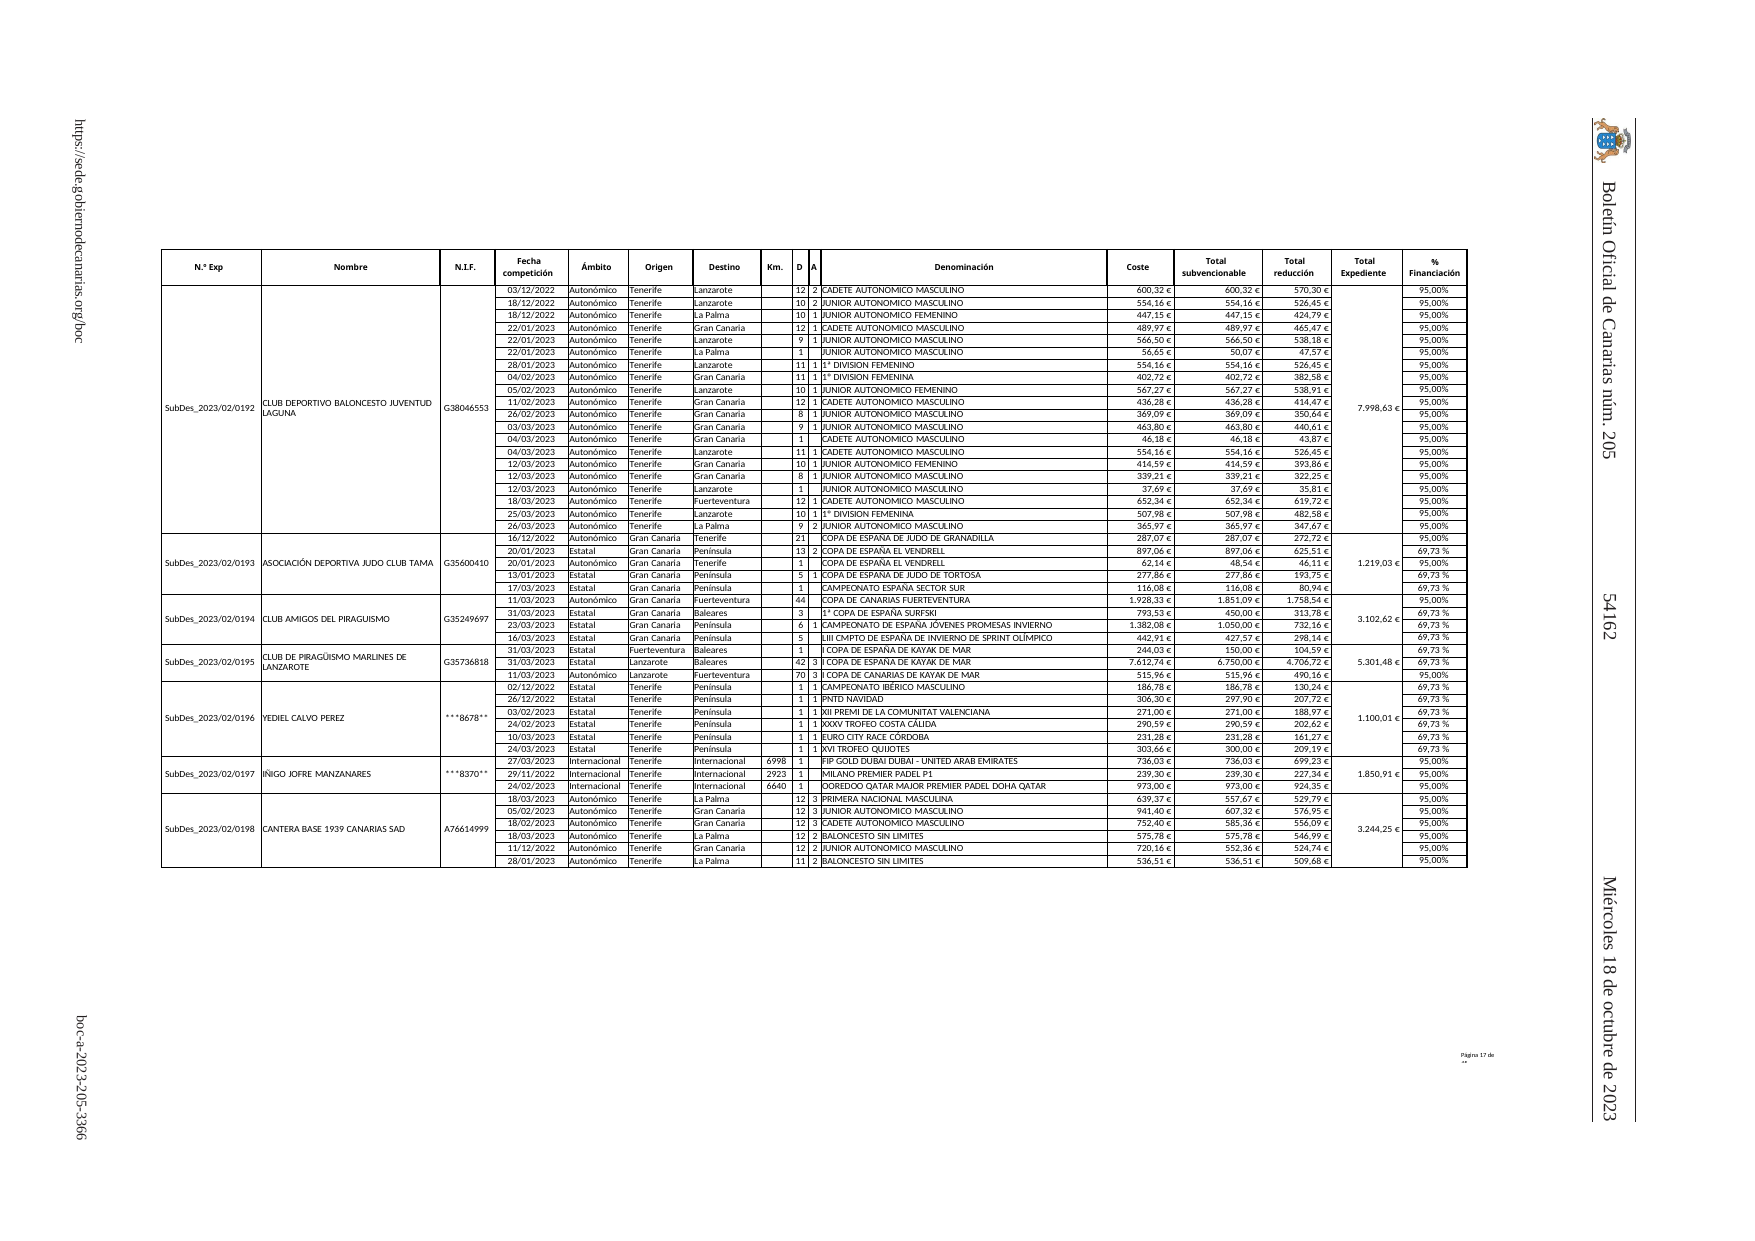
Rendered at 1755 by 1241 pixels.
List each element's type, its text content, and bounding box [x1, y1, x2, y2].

table_cell [762, 459, 792, 470]
table_cell 116,08 € [1108, 583, 1174, 594]
table_cell 793,53 € [1108, 608, 1174, 619]
table_cell Fuerteventura [694, 496, 761, 508]
table_cell Autonómico [569, 286, 628, 297]
table_cell [762, 682, 792, 693]
table_cell Tenerife [629, 298, 693, 309]
table_cell 566,50 € [1108, 335, 1174, 346]
table_cell 1 [809, 707, 821, 718]
table_cell 50,07 € [1175, 348, 1262, 359]
table_cell 69,73 % [1403, 732, 1466, 743]
table_cell JUNIOR AUTONOMICO MASCULINO [822, 422, 1107, 433]
table_cell 239,30 € [1108, 769, 1174, 780]
table_cell 95,00% [1403, 856, 1466, 867]
table_cell IÑIGO JOFRE MANZANARES [262, 757, 440, 793]
table_cell JUNIOR AUTONOMICO MASCULINO [822, 843, 1107, 855]
table_cell Gran Canaria [694, 819, 761, 830]
table_cell Lanzarote [694, 335, 761, 346]
table_cell 12 [793, 806, 808, 817]
table_cell Estatal [569, 707, 628, 718]
table_cell 313,78 € [1263, 608, 1331, 619]
table_cell 209,19 € [1263, 744, 1331, 756]
table_cell 1.382,08 € [1108, 620, 1174, 632]
table_cell [762, 595, 792, 607]
table_cell Tenerife [629, 397, 693, 408]
table_cell Autonómico [569, 670, 628, 681]
table_cell [762, 707, 792, 718]
table_cell 04/02/2023 [496, 372, 568, 384]
table_cell 95,00% [1403, 471, 1466, 483]
table_cell [762, 335, 792, 346]
table_cell COPA DE CANARIAS FUERTEVENTURA [822, 595, 1107, 607]
table_cell 13/01/2023 [496, 571, 568, 582]
table_cell [762, 732, 792, 743]
table_cell 566,50 € [1175, 335, 1262, 346]
table_cell Autonómico [569, 410, 628, 421]
table_cell [762, 310, 792, 322]
table_cell Gran Canaria [694, 434, 761, 446]
table_cell [809, 769, 821, 780]
table_cell 973,00 € [1108, 781, 1174, 793]
table_cell 567,27 € [1108, 385, 1174, 396]
table_cell Baleares [694, 608, 761, 619]
table_cell 62,14 € [1108, 558, 1174, 569]
table_cell 95,00% [1403, 484, 1466, 495]
table_cell 69,73 % [1403, 620, 1466, 632]
table_cell 554,16 € [1108, 360, 1174, 371]
table_cell 22/01/2023 [496, 335, 568, 346]
table_cell 6998 [762, 757, 792, 768]
table_cell 4.706,72 € [1263, 658, 1331, 669]
table_cell Lanzarote [694, 385, 761, 396]
table_cell [762, 521, 792, 532]
table_cell 625,51 € [1263, 546, 1331, 557]
table_cell 1 [793, 707, 808, 718]
table_cell 104,59 € [1263, 645, 1331, 656]
table_cell 300,00 € [1175, 744, 1262, 756]
table_cell 7.612,74 € [1108, 658, 1174, 669]
table_cell 56,65 € [1108, 348, 1174, 359]
table_cell 465,47 € [1263, 323, 1331, 334]
table_cell Gran Canaria [694, 397, 761, 408]
table_cell Tenerife [629, 447, 693, 458]
table_cell 5 [793, 633, 808, 644]
table_header Km. [762, 250, 792, 284]
table_cell 897,06 € [1175, 546, 1262, 557]
table_cell 05/02/2023 [496, 806, 568, 817]
table_cell XVI TROFEO QUIJOTES [822, 744, 1107, 756]
table_cell 1 [809, 459, 821, 470]
table_cell 13 [793, 546, 808, 557]
table_cell 244,03 € [1108, 645, 1174, 656]
table_cell 897,06 € [1108, 546, 1174, 557]
table_cell [762, 410, 792, 421]
table_cell 365,97 € [1108, 521, 1174, 532]
table_cell 46,11 € [1263, 558, 1331, 569]
table_cell Tenerife [694, 558, 761, 569]
table_cell SubDes_2023/02/0197 [162, 757, 261, 793]
table_cell ***8370** [441, 757, 495, 793]
table_cell [762, 831, 792, 842]
table_cell 1.928,33 € [1108, 595, 1174, 607]
table_cell 150,00 € [1175, 645, 1262, 656]
table_cell 1 [793, 757, 808, 768]
table_cell Península [694, 707, 761, 718]
table_cell 95,00% [1403, 310, 1466, 322]
table_cell 1 [793, 781, 808, 793]
table_cell 95,00% [1403, 534, 1466, 545]
table_cell 227,34 € [1263, 769, 1331, 780]
table_cell JUNIOR AUTONOMICO MASCULINO [822, 471, 1107, 483]
table_cell [762, 298, 792, 309]
table_cell 339,21 € [1108, 471, 1174, 483]
table_cell 231,28 € [1175, 732, 1262, 743]
table_cell Fuerteventura [694, 595, 761, 607]
table_cell CAMPEONATO IBÉRICO MASCULINO [822, 682, 1107, 693]
text 54162 [1600, 593, 1621, 642]
table_cell 95,00% [1403, 794, 1466, 805]
table_cell 95,00% [1403, 434, 1466, 446]
table_cell 9 [793, 521, 808, 532]
table_cell 3 [809, 806, 821, 817]
table_cell 12 [793, 794, 808, 805]
table_cell 26/03/2023 [496, 521, 568, 532]
table_cell 70 [793, 670, 808, 681]
table_cell 95,00% [1403, 360, 1466, 371]
table_cell 369,09 € [1175, 410, 1262, 421]
table_cell 03/12/2022 [496, 286, 568, 297]
table_cell 8 [793, 471, 808, 483]
table_cell 239,30 € [1175, 769, 1262, 780]
table_cell 95,00% [1403, 769, 1466, 780]
table_cell [762, 670, 792, 681]
table_cell 11/12/2022 [496, 843, 568, 855]
table_cell 12 [793, 831, 808, 842]
table_cell 3.244,25 € [1332, 794, 1402, 867]
table_cell Lanzarote [694, 360, 761, 371]
table_cell Autonómico [569, 509, 628, 520]
table_cell 732,16 € [1263, 620, 1331, 632]
table_cell 21 [793, 534, 808, 545]
table_cell Tenerife [629, 806, 693, 817]
table_cell PRIMERA NACIONAL MASCULINA [822, 794, 1107, 805]
table_cell 1 [809, 471, 821, 483]
table_cell 24/03/2023 [496, 744, 568, 756]
table_cell La Palma [694, 794, 761, 805]
table_cell 271,00 € [1175, 707, 1262, 718]
table_cell 95,00% [1403, 335, 1466, 346]
table_cell 567,27 € [1175, 385, 1262, 396]
table_cell 369,09 € [1108, 410, 1174, 421]
text Miércoles 18 de octubre de 2023 [1600, 876, 1621, 1124]
table_cell [762, 286, 792, 297]
table_cell 414,47 € [1263, 397, 1331, 408]
table_cell 95,00% [1403, 298, 1466, 309]
table_cell Internacional [569, 769, 628, 780]
table_cell 05/02/2023 [496, 385, 568, 396]
table_cell 10 [793, 310, 808, 322]
table_cell 2 [809, 286, 821, 297]
table_cell 1 [809, 719, 821, 731]
table_cell 1ª DIVISION FEMENINO [822, 360, 1107, 371]
table_cell [809, 595, 821, 607]
table_cell 95,00% [1403, 459, 1466, 470]
table_cell 17/03/2023 [496, 583, 568, 594]
table_cell 3 [809, 658, 821, 669]
table_cell 303,66 € [1108, 744, 1174, 756]
table_cell Internacional [569, 757, 628, 768]
table_header Total Expediente [1332, 250, 1402, 284]
table_cell 365,97 € [1175, 521, 1262, 532]
table_cell La Palma [694, 831, 761, 842]
table_cell 22/01/2023 [496, 348, 568, 359]
table_cell Lanzarote [694, 298, 761, 309]
table_cell Autonómico [569, 434, 628, 446]
table_cell La Palma [694, 856, 761, 867]
table_cell 18/12/2022 [496, 310, 568, 322]
table_cell 463,80 € [1175, 422, 1262, 433]
table_cell Autonómico [569, 459, 628, 470]
table_cell 43,87 € [1263, 434, 1331, 446]
table_cell 29/11/2022 [496, 769, 568, 780]
table_cell Tenerife [629, 819, 693, 830]
table_cell Autonómico [569, 360, 628, 371]
table_cell 1 [793, 744, 808, 756]
table_cell 720,16 € [1108, 843, 1174, 855]
table_cell ASOCIACIÓN DEPORTIVA JUDO CLUB TAMA [262, 534, 440, 594]
table_cell 607,32 € [1175, 806, 1262, 817]
table_cell 526,45 € [1263, 447, 1331, 458]
table_cell 554,16 € [1175, 298, 1262, 309]
table_cell 322,25 € [1263, 471, 1331, 483]
table_cell Tenerife [629, 410, 693, 421]
table_cell [762, 360, 792, 371]
table_cell 12 [793, 496, 808, 508]
table_cell 31/03/2023 [496, 608, 568, 619]
table_cell [762, 658, 792, 669]
table_cell 95,00% [1403, 521, 1466, 532]
table_cell 95,00% [1403, 757, 1466, 768]
table_cell 231,28 € [1108, 732, 1174, 743]
table_cell Tenerife [629, 471, 693, 483]
table_cell 3 [809, 670, 821, 681]
table_cell 2923 [762, 769, 792, 780]
table_cell [762, 546, 792, 557]
table_cell 04/03/2023 [496, 434, 568, 446]
table_cell [809, 534, 821, 545]
table_cell 20/01/2023 [496, 558, 568, 569]
table_cell CADETE AUTONOMICO MASCULINO [822, 819, 1107, 830]
table_cell Estatal [569, 695, 628, 706]
table_cell Península [694, 571, 761, 582]
table_header Coste [1108, 250, 1173, 284]
table_cell [762, 571, 792, 582]
table_cell [762, 385, 792, 396]
table_cell Tenerife [629, 843, 693, 855]
table_cell 12 [793, 819, 808, 830]
table_cell 12 [793, 323, 808, 334]
table_cell 11/02/2023 [496, 397, 568, 408]
table_cell 69,73 % [1403, 682, 1466, 693]
table_cell Península [694, 546, 761, 557]
table_cell 44 [793, 595, 808, 607]
table_cell 600,32 € [1108, 286, 1174, 297]
table_cell Gran Canaria [694, 372, 761, 384]
table_cell 2 [809, 521, 821, 532]
table_cell 554,16 € [1108, 298, 1174, 309]
table_cell 424,79 € [1263, 310, 1331, 322]
table_cell 12 [793, 286, 808, 297]
table_cell 6.750,00 € [1175, 658, 1262, 669]
table_cell SubDes_2023/02/0196 [162, 682, 261, 756]
table_cell 536,51 € [1175, 856, 1262, 867]
table_cell Península [694, 682, 761, 693]
table_cell Lanzarote [694, 286, 761, 297]
table_header D [793, 250, 808, 284]
table_cell 22/01/2023 [496, 323, 568, 334]
table_cell JUNIOR AUTONOMICO MASCULINO [822, 410, 1107, 421]
table_cell COPA DE ESPAÑA DE JUDO DE GRANADILLA [822, 534, 1107, 545]
table_cell 46,18 € [1108, 434, 1174, 446]
table_header N.º Exp [162, 250, 261, 284]
table_cell 03/02/2023 [496, 707, 568, 718]
table_cell Internacional [569, 781, 628, 793]
table_cell Gran Canaria [694, 422, 761, 433]
table_cell Estatal [569, 633, 628, 644]
table_cell 463,80 € [1108, 422, 1174, 433]
table_cell JUNIOR AUTONOMICO MASCULINO [822, 298, 1107, 309]
table_cell 1 [809, 323, 821, 334]
table_cell I COPA DE ESPAÑA DE KAYAK DE MAR [822, 645, 1107, 656]
table_cell 42 [793, 658, 808, 669]
table_cell Autonómico [569, 348, 628, 359]
table_cell ***8678** [441, 682, 495, 756]
table_cell 28/01/2023 [496, 360, 568, 371]
table_cell Estatal [569, 620, 628, 632]
table_cell SubDes_2023/02/0194 [162, 595, 261, 644]
table_cell 1 [809, 360, 821, 371]
table_cell CLUB DEPORTIVO BALONCESTO JUVENTUD LAGUNA [262, 286, 440, 532]
table_cell 202,62 € [1263, 719, 1331, 731]
table_cell 538,18 € [1263, 335, 1331, 346]
table_cell CANTERA BASE 1939 CANARIAS SAD [262, 794, 440, 867]
table_cell 12/03/2023 [496, 459, 568, 470]
table_cell 95,00% [1403, 323, 1466, 334]
table_cell 924,35 € [1263, 781, 1331, 793]
table_cell [809, 757, 821, 768]
table_cell 1 [809, 397, 821, 408]
table_cell 306,30 € [1108, 695, 1174, 706]
table_cell [762, 397, 792, 408]
table_cell 69,73 % [1403, 608, 1466, 619]
table_cell 402,72 € [1108, 372, 1174, 384]
table_cell 46,18 € [1175, 434, 1262, 446]
table_cell 442,91 € [1108, 633, 1174, 644]
table_cell 736,03 € [1108, 757, 1174, 768]
table_cell 297,90 € [1175, 695, 1262, 706]
table_cell 16/03/2023 [496, 633, 568, 644]
table_cell [762, 372, 792, 384]
table_cell Tenerife [694, 534, 761, 545]
table_cell Estatal [569, 608, 628, 619]
table_cell Estatal [569, 645, 628, 656]
table_cell 1.219,03 € [1332, 534, 1402, 594]
table_cell 9 [793, 335, 808, 346]
table_cell Gran Canaria [629, 558, 693, 569]
table_cell Autonómico [569, 385, 628, 396]
table_cell 3 [809, 819, 821, 830]
table_cell 536,51 € [1108, 856, 1174, 867]
table_cell I COPA DE CANARIAS DE KAYAK DE MAR [822, 670, 1107, 681]
table_cell 10/03/2023 [496, 732, 568, 743]
table_cell SubDes_2023/02/0198 [162, 794, 261, 867]
table_cell [762, 695, 792, 706]
table_cell La Palma [694, 521, 761, 532]
table_cell 1 [809, 372, 821, 384]
table_cell [762, 558, 792, 569]
table_cell Autonómico [569, 856, 628, 867]
table_cell Estatal [569, 682, 628, 693]
table_cell CADETE AUTONOMICO MASCULINO [822, 323, 1107, 334]
table_cell 1 [809, 744, 821, 756]
table_cell 11 [793, 360, 808, 371]
table_cell [762, 348, 792, 359]
table_cell [809, 583, 821, 594]
table_cell 95,00% [1403, 558, 1466, 569]
table_cell Tenerife [629, 484, 693, 495]
table_cell 95,00% [1403, 781, 1466, 793]
table_cell 1 [809, 410, 821, 421]
table_cell 277,86 € [1108, 571, 1174, 582]
table_cell 95,00% [1403, 831, 1466, 842]
table_cell 186,78 € [1175, 682, 1262, 693]
table_cell [809, 558, 821, 569]
table_cell 509,68 € [1263, 856, 1331, 867]
table_cell 31/03/2023 [496, 645, 568, 656]
table_cell 28/01/2023 [496, 856, 568, 867]
table_cell 95,00% [1403, 410, 1466, 421]
table_cell 69,73 % [1403, 583, 1466, 594]
table_cell Autonómico [569, 521, 628, 532]
table_cell 10 [793, 509, 808, 520]
table_cell BALONCESTO SIN LIMITES [822, 856, 1107, 867]
table_cell La Palma [694, 348, 761, 359]
table_cell 69,73 % [1403, 707, 1466, 718]
table_cell Estatal [569, 571, 628, 582]
table_cell 287,07 € [1108, 534, 1174, 545]
table_cell 393,86 € [1263, 459, 1331, 470]
table_cell G38046553 [441, 286, 495, 532]
table_cell 699,23 € [1263, 757, 1331, 768]
text https://sede.gobiernodecanarias.org/boc [72, 119, 89, 353]
table_cell Gran Canaria [694, 806, 761, 817]
table_cell JUNIOR AUTONOMICO MASCULINO [822, 806, 1107, 817]
table_cell 414,59 € [1175, 459, 1262, 470]
table_cell Autonómico [569, 335, 628, 346]
table_cell JUNIOR AUTONOMICO MASCULINO [822, 484, 1107, 495]
table_cell 1 [793, 583, 808, 594]
table_cell 287,07 € [1175, 534, 1262, 545]
table_cell 350,64 € [1263, 410, 1331, 421]
table_cell A76614999 [441, 794, 495, 867]
table_cell Península [694, 695, 761, 706]
table_cell 161,27 € [1263, 732, 1331, 743]
table_cell La Palma [694, 310, 761, 322]
table_cell Autonómico [569, 484, 628, 495]
table_cell [762, 509, 792, 520]
table_cell 5 [793, 571, 808, 582]
table_cell Autonómico [569, 496, 628, 508]
table_cell Gran Canaria [694, 459, 761, 470]
table_cell Tenerife [629, 422, 693, 433]
table_cell Autonómico [569, 794, 628, 805]
table_cell 04/03/2023 [496, 447, 568, 458]
table_cell 9 [793, 422, 808, 433]
table_cell 414,59 € [1108, 459, 1174, 470]
table_cell 1 [793, 719, 808, 731]
table_cell 20/01/2023 [496, 546, 568, 557]
table_cell 600,32 € [1175, 286, 1262, 297]
table_cell Autonómico [569, 310, 628, 322]
table_cell 1 [809, 447, 821, 458]
table_cell COPA DE ESPAÑA EL VENDRELL [822, 558, 1107, 569]
table_cell Lanzarote [694, 509, 761, 520]
table_cell 207,72 € [1263, 695, 1331, 706]
table_cell 1 [809, 422, 821, 433]
table_cell 1 [793, 769, 808, 780]
table_cell [762, 806, 792, 817]
table_cell 2 [809, 298, 821, 309]
table_cell Gran Canaria [629, 633, 693, 644]
table_cell 524,74 € [1263, 843, 1331, 855]
table_cell 575,78 € [1175, 831, 1262, 842]
table_cell 69,73 % [1403, 695, 1466, 706]
table_cell 69,73 % [1403, 658, 1466, 669]
table_cell 271,00 € [1108, 707, 1174, 718]
table_cell Península [694, 620, 761, 632]
table_cell Gran Canaria [629, 608, 693, 619]
table_cell JUNIOR AUTONOMICO MASCULINO [822, 348, 1107, 359]
table_cell 69,73 % [1403, 571, 1466, 582]
table_cell SubDes_2023/02/0195 [162, 645, 261, 681]
table_cell CLUB AMIGOS DEL PIRAGUISMO [262, 595, 440, 644]
table_cell 2 [809, 843, 821, 855]
table_cell Tenerife [629, 769, 693, 780]
table_cell 11 [793, 856, 808, 867]
table_cell 427,57 € [1175, 633, 1262, 644]
table_cell [809, 348, 821, 359]
table_cell 26/12/2022 [496, 695, 568, 706]
table_cell 95,00% [1403, 496, 1466, 508]
table_cell XII PREMI DE LA COMUNITAT VALENCIANA [822, 707, 1107, 718]
table_cell 507,98 € [1108, 509, 1174, 520]
table_cell 447,15 € [1108, 310, 1174, 322]
table_cell [762, 794, 792, 805]
table_cell Tenerife [629, 732, 693, 743]
table_cell Tenerife [629, 521, 693, 532]
table_cell 1º DIVISION FEMENINA [822, 372, 1107, 384]
table_cell 69,73 % [1403, 546, 1466, 557]
table_cell 3 [793, 608, 808, 619]
table_cell Península [694, 719, 761, 731]
table_cell CADETE AUTONOMICO MASCULINO [822, 496, 1107, 508]
table_cell [809, 645, 821, 656]
table_cell [809, 633, 821, 644]
table_cell 382,58 € [1263, 372, 1331, 384]
table_cell 11/03/2023 [496, 595, 568, 607]
table_cell 941,40 € [1108, 806, 1174, 817]
table_cell 95,00% [1403, 447, 1466, 458]
table_cell [762, 633, 792, 644]
table_cell [762, 645, 792, 656]
table_cell Estatal [569, 719, 628, 731]
table_cell 436,28 € [1175, 397, 1262, 408]
table_cell JUNIOR AUTONOMICO FEMENINO [822, 385, 1107, 396]
table_cell Tenerife [629, 831, 693, 842]
table_cell 12/03/2023 [496, 484, 568, 495]
table_cell 652,34 € [1175, 496, 1262, 508]
table_cell Tenerife [629, 372, 693, 384]
text boc-a-2023-205-3366 [74, 1016, 91, 1145]
table_cell 1 [809, 732, 821, 743]
table_cell Tenerife [629, 286, 693, 297]
table_cell [809, 781, 821, 793]
table_header Fecha competición [496, 250, 568, 284]
table_cell Estatal [569, 658, 628, 669]
table_cell 188,97 € [1263, 707, 1331, 718]
table_cell [762, 434, 792, 446]
table_cell 526,45 € [1263, 360, 1331, 371]
table_cell Autonómico [569, 843, 628, 855]
table_cell Autonómico [569, 422, 628, 433]
table_cell Tenerife [629, 360, 693, 371]
table_cell Estatal [569, 583, 628, 594]
table_cell 1 [809, 310, 821, 322]
table_cell [762, 744, 792, 756]
table_cell 48,54 € [1175, 558, 1262, 569]
table_cell 69,73 % [1403, 633, 1466, 644]
table_cell [762, 583, 792, 594]
table_cell 1.851,09 € [1175, 595, 1262, 607]
table_cell Fuerteventura [694, 670, 761, 681]
table_cell Estatal [569, 546, 628, 557]
table_cell 554,16 € [1175, 360, 1262, 371]
table_header % Financiación [1403, 250, 1466, 284]
table_cell 12/03/2023 [496, 471, 568, 483]
table_cell 450,00 € [1175, 608, 1262, 619]
table_cell 552,36 € [1175, 843, 1262, 855]
table_cell 736,03 € [1175, 757, 1262, 768]
table_cell Tenerife [629, 348, 693, 359]
table_cell 11 [793, 447, 808, 458]
table_cell SubDes_2023/02/0193 [162, 534, 261, 594]
table_cell 69,73 % [1403, 645, 1466, 656]
table_cell 116,08 € [1175, 583, 1262, 594]
table_cell 47,57 € [1263, 348, 1331, 359]
table_cell FIP GOLD DUBAI DUBAI - UNITED ARAB EMIRATES [822, 757, 1107, 768]
table_cell 95,00% [1403, 670, 1466, 681]
table_cell BALONCESTO SIN LIMITES [822, 831, 1107, 842]
table_cell 8 [793, 410, 808, 421]
table_cell 25/03/2023 [496, 509, 568, 520]
table_cell PNTD NAVIDAD [822, 695, 1107, 706]
table_cell Península [694, 732, 761, 743]
table_cell 490,16 € [1263, 670, 1331, 681]
table_cell Baleares [694, 658, 761, 669]
table_cell Lanzarote [629, 670, 693, 681]
table_cell 1 [809, 620, 821, 632]
table_cell [762, 484, 792, 495]
table_cell 18/03/2023 [496, 794, 568, 805]
table_cell Autonómico [569, 534, 628, 545]
table_cell Tenerife [629, 459, 693, 470]
table_cell 186,78 € [1108, 682, 1174, 693]
table_cell CADETE AUTONOMICO MASCULINO [822, 286, 1107, 297]
table_cell 1 [793, 645, 808, 656]
table_cell 1.850,91 € [1332, 757, 1402, 793]
table_cell 1 [809, 335, 821, 346]
table_cell 24/02/2023 [496, 719, 568, 731]
table_cell CADETE AUTONOMICO MASCULINO [822, 447, 1107, 458]
table_cell 619,72 € [1263, 496, 1331, 508]
table_header Total reducción [1263, 250, 1331, 284]
table_cell [762, 843, 792, 855]
table_cell [762, 422, 792, 433]
table_cell 515,96 € [1175, 670, 1262, 681]
table_cell 1º DIVISION FEMENINA [822, 509, 1107, 520]
table_cell 272,72 € [1263, 534, 1331, 545]
table_cell 5.301,48 € [1332, 645, 1402, 681]
table_cell Tenerife [629, 707, 693, 718]
table_cell 3 [809, 794, 821, 805]
table_cell CLUB DE PIRAGÜISMO MARLINES DE LANZAROTE [262, 645, 440, 681]
table_cell 02/12/2022 [496, 682, 568, 693]
table_cell [762, 620, 792, 632]
table_cell Gran Canaria [629, 546, 693, 557]
table_cell SubDes_2023/02/0192 [162, 286, 261, 532]
table_cell 37,69 € [1175, 484, 1262, 495]
table_cell Península [694, 744, 761, 756]
table_cell 507,98 € [1175, 509, 1262, 520]
table_cell [762, 471, 792, 483]
table_cell YEDIEL CALVO PEREZ [262, 682, 440, 756]
table_cell Tenerife [629, 496, 693, 508]
table_cell Estatal [569, 732, 628, 743]
table_cell Tenerife [629, 744, 693, 756]
table_cell COPA DE ESPAÑA DE JUDO DE TORTOSA [822, 571, 1107, 582]
table_cell 402,72 € [1175, 372, 1262, 384]
table_cell [762, 496, 792, 508]
table_cell 1 [809, 682, 821, 693]
table_cell 339,21 € [1175, 471, 1262, 483]
table_cell 18/03/2023 [496, 831, 568, 842]
table_cell Tenerife [629, 757, 693, 768]
table_cell 1 [793, 348, 808, 359]
table_cell 26/02/2023 [496, 410, 568, 421]
table_cell Gran Canaria [629, 595, 693, 607]
table_cell Autonómico [569, 298, 628, 309]
table_cell 482,58 € [1263, 509, 1331, 520]
table_header Denominación [822, 250, 1106, 284]
table_cell 6 [793, 620, 808, 632]
table_cell 95,00% [1403, 286, 1466, 297]
table_cell 10 [793, 459, 808, 470]
table_cell 489,97 € [1108, 323, 1174, 334]
table_cell Gran Canaria [694, 410, 761, 421]
table_cell EURO CITY RACE CÓRDOBA [822, 732, 1107, 743]
table_cell 6640 [762, 781, 792, 793]
table_cell 1 [809, 509, 821, 520]
table_cell [762, 856, 792, 867]
table_cell Tenerife [629, 794, 693, 805]
table_cell 447,15 € [1175, 310, 1262, 322]
table_cell Gran Canaria [629, 583, 693, 594]
table_cell Península [694, 583, 761, 594]
table_cell 95,00% [1403, 843, 1466, 855]
table_cell 2 [809, 831, 821, 842]
table_cell Internacional [694, 769, 761, 780]
table_cell 576,95 € [1263, 806, 1331, 817]
table_cell 1 [793, 682, 808, 693]
table_cell G35600410 [441, 534, 495, 594]
table_cell 1ª COPA DE ESPAÑA SURFSKI [822, 608, 1107, 619]
table_cell Gran Canaria [629, 620, 693, 632]
table_cell Tenerife [629, 695, 693, 706]
table_cell 585,36 € [1175, 819, 1262, 830]
table_cell 16/12/2022 [496, 534, 568, 545]
table_cell 290,59 € [1175, 719, 1262, 731]
table_cell 557,67 € [1175, 794, 1262, 805]
table_cell 10 [793, 298, 808, 309]
table_cell JUNIOR AUTONOMICO FEMENINO [822, 310, 1107, 322]
table_cell Internacional [694, 757, 761, 768]
table_cell [762, 819, 792, 830]
table_cell [762, 534, 792, 545]
table_cell 23/03/2023 [496, 620, 568, 632]
table_cell Tenerife [629, 310, 693, 322]
table_cell Gran Canaria [694, 471, 761, 483]
table_cell CAMPEONATO ESPAÑA SECTOR SUR [822, 583, 1107, 594]
table_cell JUNIOR AUTONOMICO MASCULINO [822, 335, 1107, 346]
table_cell 03/03/2023 [496, 422, 568, 433]
table_cell Gran Canaria [629, 534, 693, 545]
table_cell 575,78 € [1108, 831, 1174, 842]
table_cell [809, 434, 821, 446]
table_cell 1 [793, 695, 808, 706]
table_cell 639,37 € [1108, 794, 1174, 805]
table_cell 18/03/2023 [496, 496, 568, 508]
table_cell 290,59 € [1108, 719, 1174, 731]
table_cell 95,00% [1403, 819, 1466, 830]
table_cell 489,97 € [1175, 323, 1262, 334]
table_cell 95,00% [1403, 397, 1466, 408]
table_cell 1.758,54 € [1263, 595, 1331, 607]
table_cell Autonómico [569, 372, 628, 384]
table_cell G35249697 [441, 595, 495, 644]
table_cell COPA DE ESPAÑA EL VENDRELL [822, 546, 1107, 557]
table_cell Gran Canaria [694, 323, 761, 334]
table_header Origen [629, 250, 692, 284]
table_cell JUNIOR AUTONOMICO FEMENINO [822, 459, 1107, 470]
table_cell 18/12/2022 [496, 298, 568, 309]
table_cell 2 [809, 856, 821, 867]
table_cell 24/02/2023 [496, 781, 568, 793]
table_cell 12 [793, 397, 808, 408]
table_cell 277,86 € [1175, 571, 1262, 582]
table_cell Autonómico [569, 558, 628, 569]
table_cell CADETE AUTONOMICO MASCULINO [822, 397, 1107, 408]
table_cell 1.100,01 € [1332, 682, 1402, 756]
table_cell 1 [793, 434, 808, 446]
table_cell 546,99 € [1263, 831, 1331, 842]
table_cell 1 [793, 558, 808, 569]
table_cell Autonómico [569, 806, 628, 817]
table_cell 515,96 € [1108, 670, 1174, 681]
table_cell JUNIOR AUTONOMICO MASCULINO [822, 521, 1107, 532]
table_cell [762, 608, 792, 619]
table_cell Gran Canaria [694, 843, 761, 855]
table_cell 436,28 € [1108, 397, 1174, 408]
table_header Ámbito [569, 250, 628, 284]
table_cell Tenerife [629, 781, 693, 793]
text Boletín Oficial de Canarias núm. 205 [1599, 181, 1620, 462]
table_cell Lanzarote [694, 484, 761, 495]
table_cell I COPA DE ESPAÑA DE KAYAK DE MAR [822, 658, 1107, 669]
table_cell 1 [793, 732, 808, 743]
table_cell 11/03/2023 [496, 670, 568, 681]
table_cell Tenerife [629, 323, 693, 334]
table_cell OOREDOO QATAR MAJOR PREMIER PADEL DOHA QATAR [822, 781, 1107, 793]
table_cell 31/03/2023 [496, 658, 568, 669]
table_cell Tenerife [629, 682, 693, 693]
table_header Destino [694, 250, 760, 284]
table_cell 2 [809, 546, 821, 557]
table_cell 570,30 € [1263, 286, 1331, 297]
table_cell [762, 323, 792, 334]
table_cell 95,00% [1403, 806, 1466, 817]
table_cell [762, 447, 792, 458]
table_cell 95,00% [1403, 422, 1466, 433]
table_cell 1 [809, 695, 821, 706]
table_cell 347,67 € [1263, 521, 1331, 532]
table_cell Tenerife [629, 509, 693, 520]
table_cell Autonómico [569, 595, 628, 607]
table_cell Baleares [694, 645, 761, 656]
table_cell Tenerife [629, 719, 693, 731]
table_cell 973,00 € [1175, 781, 1262, 793]
table_cell Lanzarote [629, 658, 693, 669]
table_cell Tenerife [629, 856, 693, 867]
table_cell CAMPEONATO DE ESPAÑA JÓVENES PROMESAS INVIERNO [822, 620, 1107, 632]
table_cell 37,69 € [1108, 484, 1174, 495]
table_cell 3.102,62 € [1332, 595, 1402, 644]
table_cell CADETE AUTONOMICO MASCULINO [822, 434, 1107, 446]
table_cell Autonómico [569, 447, 628, 458]
table_cell 12 [793, 843, 808, 855]
table_cell MILANO PREMIER PADEL P1 [822, 769, 1107, 780]
table_cell 1 [793, 484, 808, 495]
table_cell LIII CMPTO DE ESPAÑA DE INVIERNO DE SPRINT OLÍMPICO [822, 633, 1107, 644]
table_cell 652,34 € [1108, 496, 1174, 508]
table_cell Autonómico [569, 831, 628, 842]
table_cell Lanzarote [694, 447, 761, 458]
table_cell 95,00% [1403, 372, 1466, 384]
table_cell 554,16 € [1108, 447, 1174, 458]
table_cell Estatal [569, 744, 628, 756]
table_cell Tenerife [629, 335, 693, 346]
table_cell Autonómico [569, 819, 628, 830]
table_cell 1.050,00 € [1175, 620, 1262, 632]
table_cell 529,79 € [1263, 794, 1331, 805]
table_header Nombre [262, 250, 439, 284]
table_cell XXXV TROFEO COSTA CÁLIDA [822, 719, 1107, 731]
table_cell Península [694, 633, 761, 644]
table_cell 1 [809, 571, 821, 582]
table_cell 7.998,63 € [1332, 286, 1402, 532]
table_cell 95,00% [1403, 385, 1466, 396]
table_cell 10 [793, 385, 808, 396]
table_cell 526,45 € [1263, 298, 1331, 309]
table_cell 1 [809, 385, 821, 396]
table_cell 440,61 € [1263, 422, 1331, 433]
table_cell 538,91 € [1263, 385, 1331, 396]
table_cell 1 [809, 496, 821, 508]
table_cell Fuerteventura [629, 645, 693, 656]
table_cell 556,09 € [1263, 819, 1331, 830]
table_cell Autonómico [569, 471, 628, 483]
table_header Total subvencionable [1175, 250, 1262, 284]
table_cell 554,16 € [1175, 447, 1262, 458]
table_cell 130,24 € [1263, 682, 1331, 693]
table_cell 18/02/2023 [496, 819, 568, 830]
table_cell [762, 719, 792, 731]
table_cell 69,73 % [1403, 744, 1466, 756]
table_cell 95,00% [1403, 348, 1466, 359]
table_cell G35736818 [441, 645, 495, 681]
table_header A [810, 250, 820, 284]
table_cell 95,00% [1403, 509, 1466, 520]
table_cell Gran Canaria [629, 571, 693, 582]
table_cell Autonómico [569, 323, 628, 334]
table_cell Tenerife [629, 434, 693, 446]
table_cell 69,73 % [1403, 719, 1466, 731]
table_header N.I.F. [441, 250, 494, 284]
table_cell 298,14 € [1263, 633, 1331, 644]
table_cell 35,81 € [1263, 484, 1331, 495]
table_cell Autonómico [569, 397, 628, 408]
table_cell 752,40 € [1108, 819, 1174, 830]
table_cell 95,00% [1403, 595, 1466, 607]
table_cell Internacional [694, 781, 761, 793]
table_cell 11 [793, 372, 808, 384]
table_cell Tenerife [629, 385, 693, 396]
table_cell [809, 608, 821, 619]
table_cell [809, 484, 821, 495]
table_cell 80,94 € [1263, 583, 1331, 594]
table_cell 27/03/2023 [496, 757, 568, 768]
table_cell 193,75 € [1263, 571, 1331, 582]
